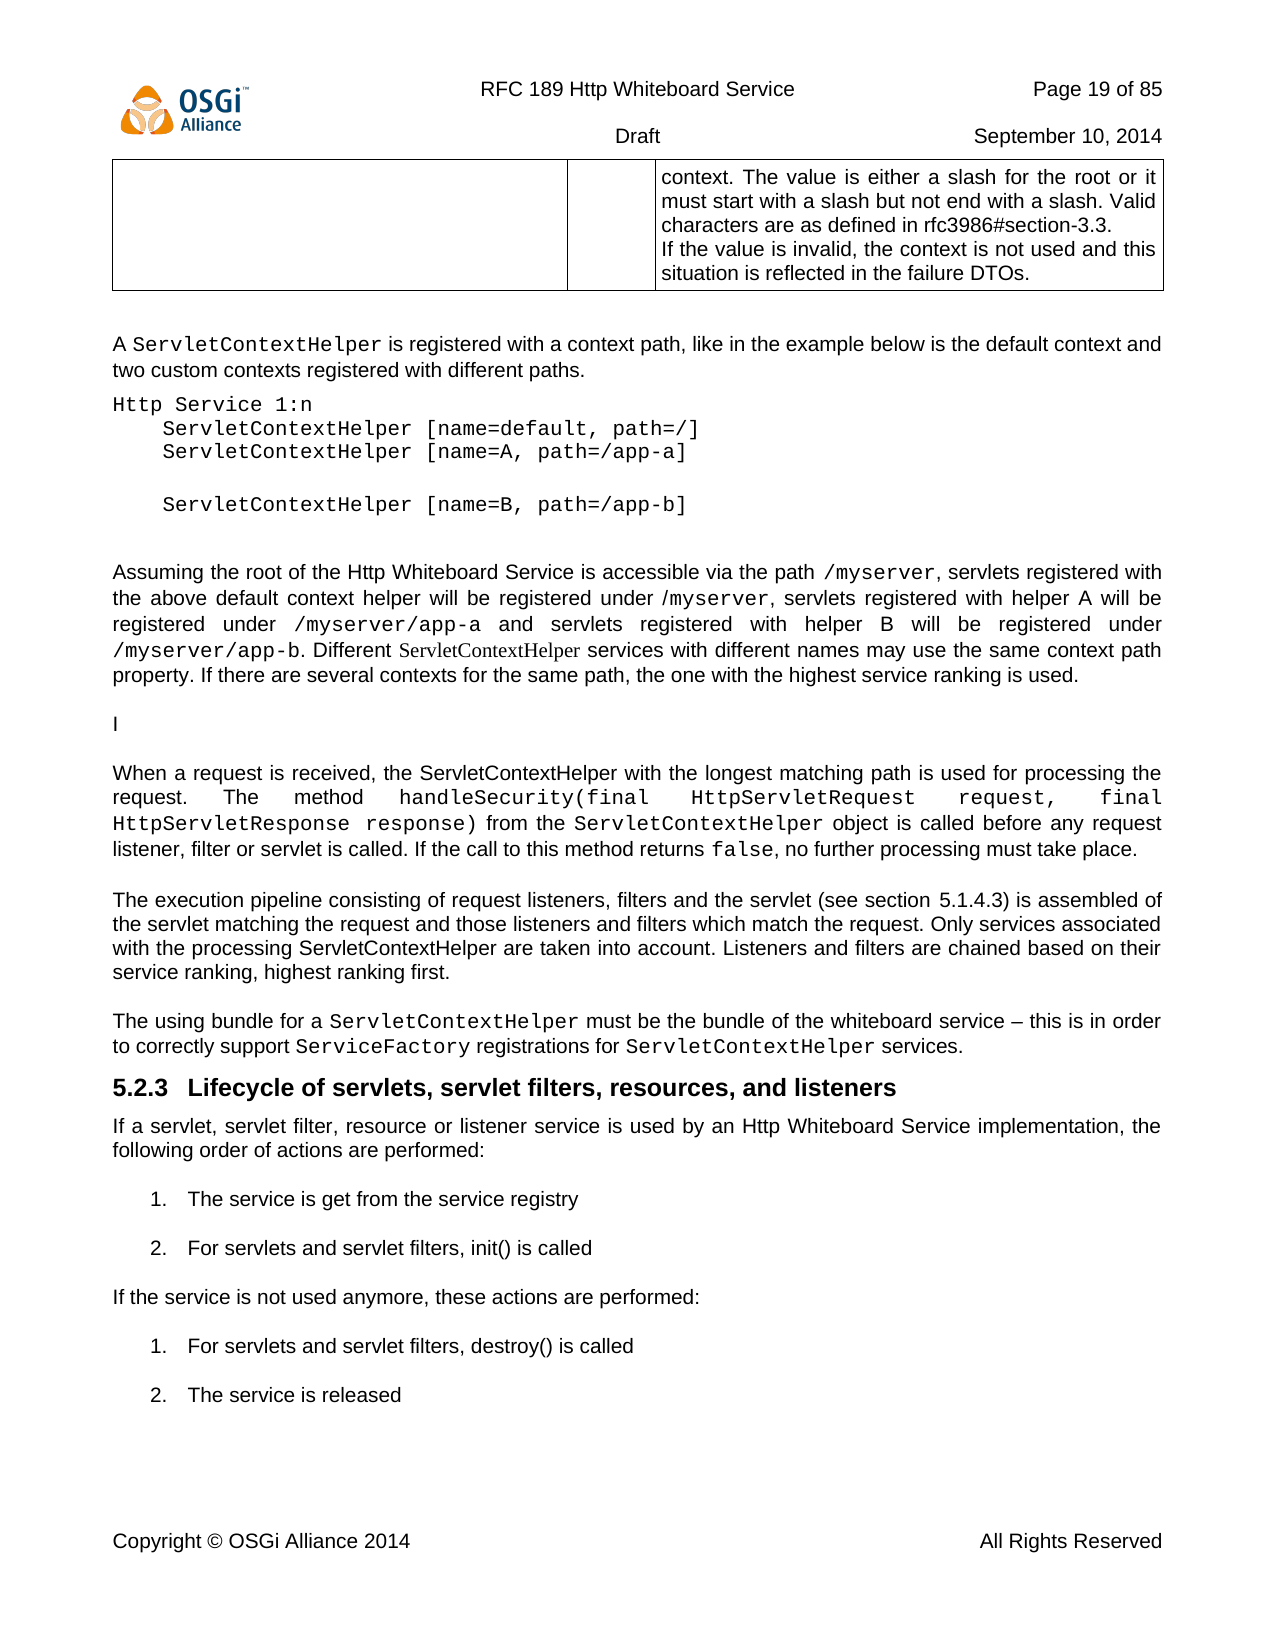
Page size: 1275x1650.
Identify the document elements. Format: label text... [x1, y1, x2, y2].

text The execution pipeline consisting of request listeners, filters and the servlet (see section 5.1.4.3) is assembled of the servlet matching the request and those listeners and filters which match the request. Only services associated with the processing ServletContextHelper are taken into account. Listeners and filters are chained based on their service ranking, highest ranking first. [112, 888, 1162, 983]
text Http Service 1:n [112, 394, 1162, 418]
text I [112, 712, 1162, 736]
text If the service is not used anymore, these actions are performed: [112, 1285, 1162, 1309]
table_cell [568, 160, 655, 290]
picture [113, 78, 257, 142]
text ServletContextHelper [name=default, path=/] [112, 418, 1162, 441]
text ServletContextHelper [name=A, path=/app-a] [112, 441, 1162, 465]
list The service is released [150, 1383, 1162, 1407]
list For servlets and servlet filters, init() is called [150, 1236, 1162, 1260]
text If a servlet, servlet filter, resource or listener service is used by an Http Whiteboard Service implementation, the following order of actions are performed: [112, 1114, 1162, 1162]
text A ServletContextHelper is registered with a context path, like in the example below is the default context and two custom contexts registered with different paths. [112, 332, 1162, 381]
text Assuming the root of the Http Whiteboard Service is accessible via the path /myserver, servlets registered with the above default context helper will be registered under /myserver, servlets registered with helper A will be registered under /myserver/app-a and servlets registered with helper B will be registered under /myserver/app-b. Different ServletContextHelper services with different names may use the same context path property. If there are several contexts for the same path, the one with the highest service ranking is used. [112, 560, 1162, 687]
list The service is get from the service registry [150, 1187, 1162, 1211]
text The using bundle for a ServletContextHelper must be the bundle of the whiteboard service – this is in order to correctly support ServiceFactory registrations for ServletContextHelper services. [112, 1008, 1162, 1060]
subtitle Lifecycle of servlets, servlet filters, resources, and listeners [112, 1073, 1162, 1101]
list For servlets and servlet filters, destroy() is called [150, 1334, 1162, 1358]
table_cell context. The value is either a slash for the root or it must start with a slash but not end with a slash. Valid characters are as defined in rfc3986#section-3.3. If the value is invalid, the context is not used and this situation is reflected in the failure DTOs. [656, 160, 1163, 290]
text ServletContextHelper [name=B, path=/app-b] [112, 494, 1162, 518]
table_cell [113, 160, 567, 290]
text When a request is received, the ServletContextHelper with the longest matching path is used for processing the request. The method handleSecurity(final HttpServletRequest request, final HttpServletResponse response) from the ServletContextHelper object is called before any request listener, filter or servlet is called. If the call to this method returns false, no further processing must take place. [112, 761, 1162, 863]
